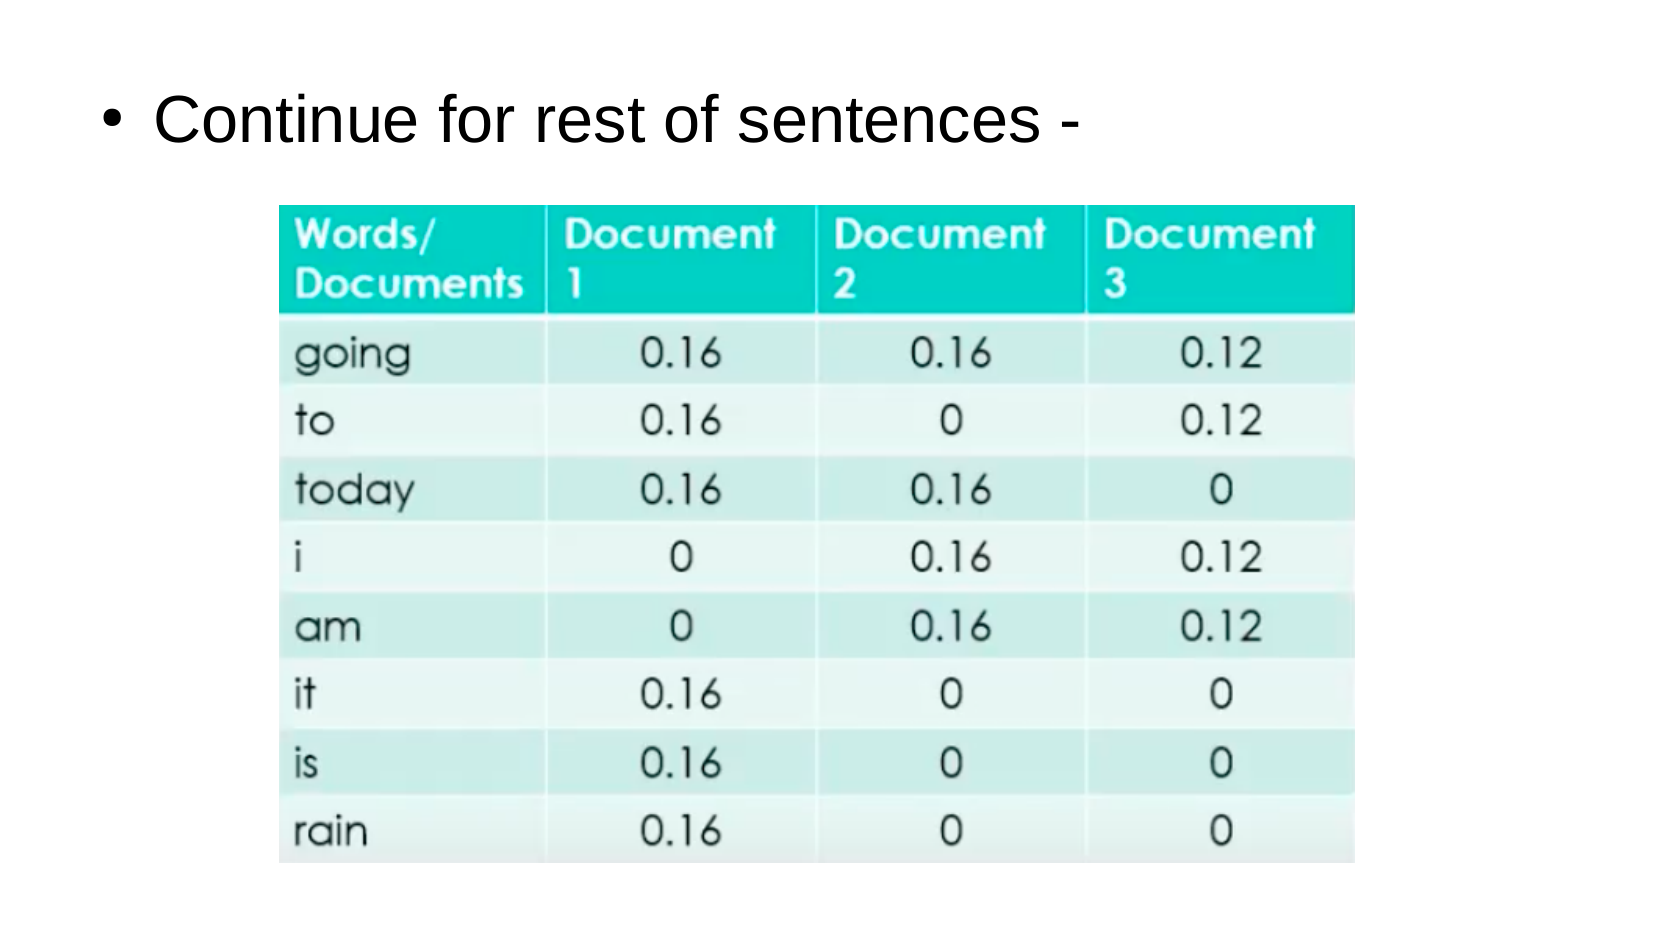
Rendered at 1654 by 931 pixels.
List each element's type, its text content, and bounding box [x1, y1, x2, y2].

picture [279, 205, 1355, 863]
list Continue for rest of sentences - [82, 81, 1571, 854]
